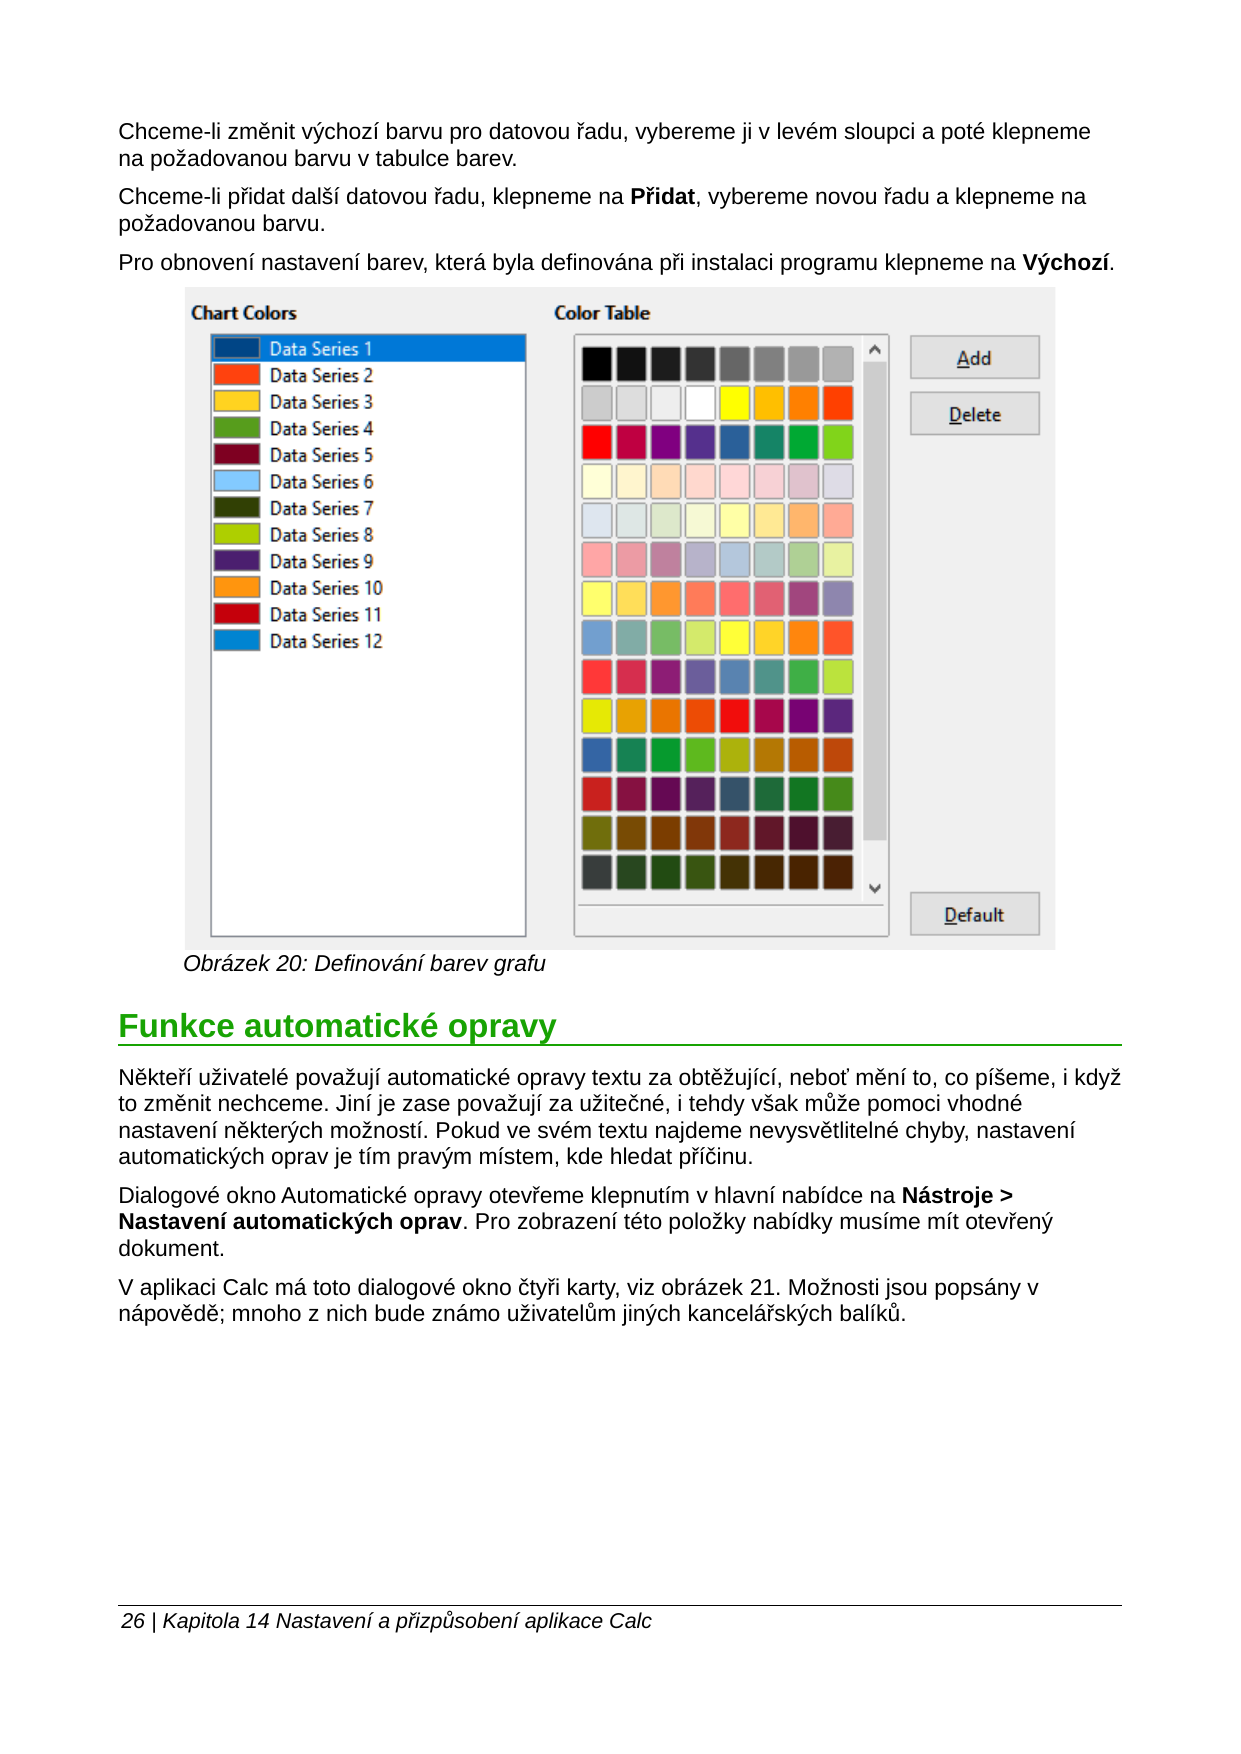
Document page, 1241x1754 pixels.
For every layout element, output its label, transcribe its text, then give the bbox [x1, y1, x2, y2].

text V aplikaci Calc má toto dialogové okno čtyři karty, viz obrázek 21. Možnosti jsou popsány v nápovědě; mnoho z nich bude známo uživatelům jiných kancelářských balíků. [118, 1273, 1122, 1326]
picture [184, 287, 1056, 950]
text Obrázek 20: Definování barev grafu [183, 950, 1057, 976]
text Chceme-li změnit výchozí barvu pro datovou řadu, vybereme ji v levém sloupci a poté klepneme na požadovanou barvu v tabulce barev. [118, 118, 1122, 171]
text Chceme-li přidat další datovou řadu, klepneme na Přidat, vybereme novou řadu a klepneme na požadovanou barvu. [118, 183, 1122, 236]
subtitle Funkce automatické opravy [118, 1006, 1122, 1044]
text Pro obnovení nastavení barev, která byla definována při instalaci programu klepneme na Výchozí. [118, 248, 1122, 275]
text Někteří uživatelé považují automatické opravy textu za obtěžující, neboť mění to, co píšeme, i když to změnit nechceme. Jiní je zase považují za užitečné, i tehdy však může pomoci vhodné nastavení některých možností. Pokud ve svém textu najdeme nevysvětlitelné chyby, nastavení automatických oprav je tím pravým místem, kde hledat příčinu. [118, 1064, 1122, 1169]
text Dialogové okno Automatické opravy otevřeme klepnutím v hlavní nabídce na Nástroje > Nastavení automatických oprav. Pro zobrazení této položky nabídky musíme mít otevřený dokument. [118, 1182, 1122, 1261]
